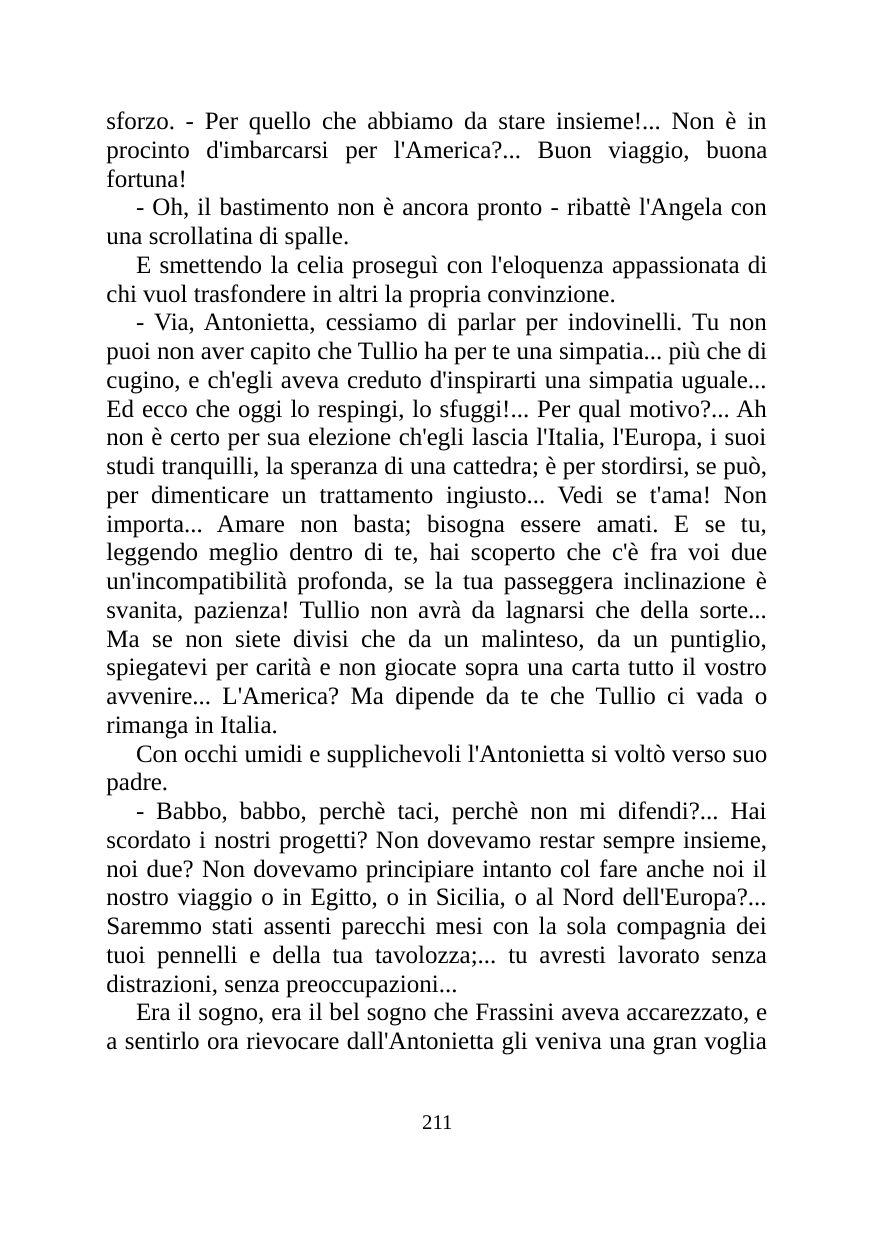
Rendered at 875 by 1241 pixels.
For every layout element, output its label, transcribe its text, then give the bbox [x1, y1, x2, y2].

text - Oh, il bastimento non è ancora pronto - ribattè l'Angela con una scrollatina di spalle. [106, 192, 768, 250]
text Con occhi umidi e supplichevoli l'Antonietta si voltò verso suo padre. [106, 739, 768, 796]
text Era il sogno, era il bel sogno che Frassini aveva accarezzato, e a sentirlo ora rievocare dall'Antonietta gli veniva una gran voglia [106, 997, 768, 1055]
text - Via, Antonietta, cessiamo di parlar per indovinelli. Tu non puoi non aver capito che Tullio ha per te una simpatia... più che di cugino, e ch'egli aveva creduto d'inspirarti una simpatia uguale... Ed ecco che oggi lo respingi, lo sfuggi!... Per qual motivo?... Ah non è certo per sua elezione ch'egli lascia l'Italia, l'Europa, i suoi studi tranquilli, la speranza di una cattedra; è per stordirsi, se può, per dimenticare un trattamento ingiusto... Vedi se t'ama! Non importa... Amare non basta; bisogna essere amati. E se tu, leggendo meglio dentro di te, hai scoperto che c'è fra voi due un'incompatibilità profonda, se la tua passeggera inclinazione è svanita, pazienza! Tullio non avrà da lagnarsi che della sorte... Ma se non siete divisi che da un malinteso, da un puntiglio, spiegatevi per carità e non giocate sopra una carta tutto il vostro avvenire... L'America? Ma dipende da te che Tullio ci vada o rimanga in Italia. [106, 307, 768, 739]
text E smettendo la celia proseguì con l'eloquenza appassionata di chi vuol trasfondere in altri la propria convinzione. [106, 250, 768, 307]
text sforzo. - Per quello che abbiamo da stare insieme!... Non è in procinto d'imbarcarsi per l'America?... Buon viaggio, buona fortuna! [106, 106, 768, 192]
text - Babbo, babbo, perchè taci, perchè non mi difendi?... Hai scordato i nostri progetti? Non dovevamo restar sempre insieme, noi due? Non dovevamo principiare intanto col fare anche noi il nostro viaggio o in Egitto, o in Sicilia, o al Nord dell'Europa?... Saremmo stati assenti parecchi mesi con la sola compagnia dei tuoi pennelli e della tua tavolozza;... tu avresti lavorato senza distrazioni, senza preoccupazioni... [106, 796, 768, 997]
